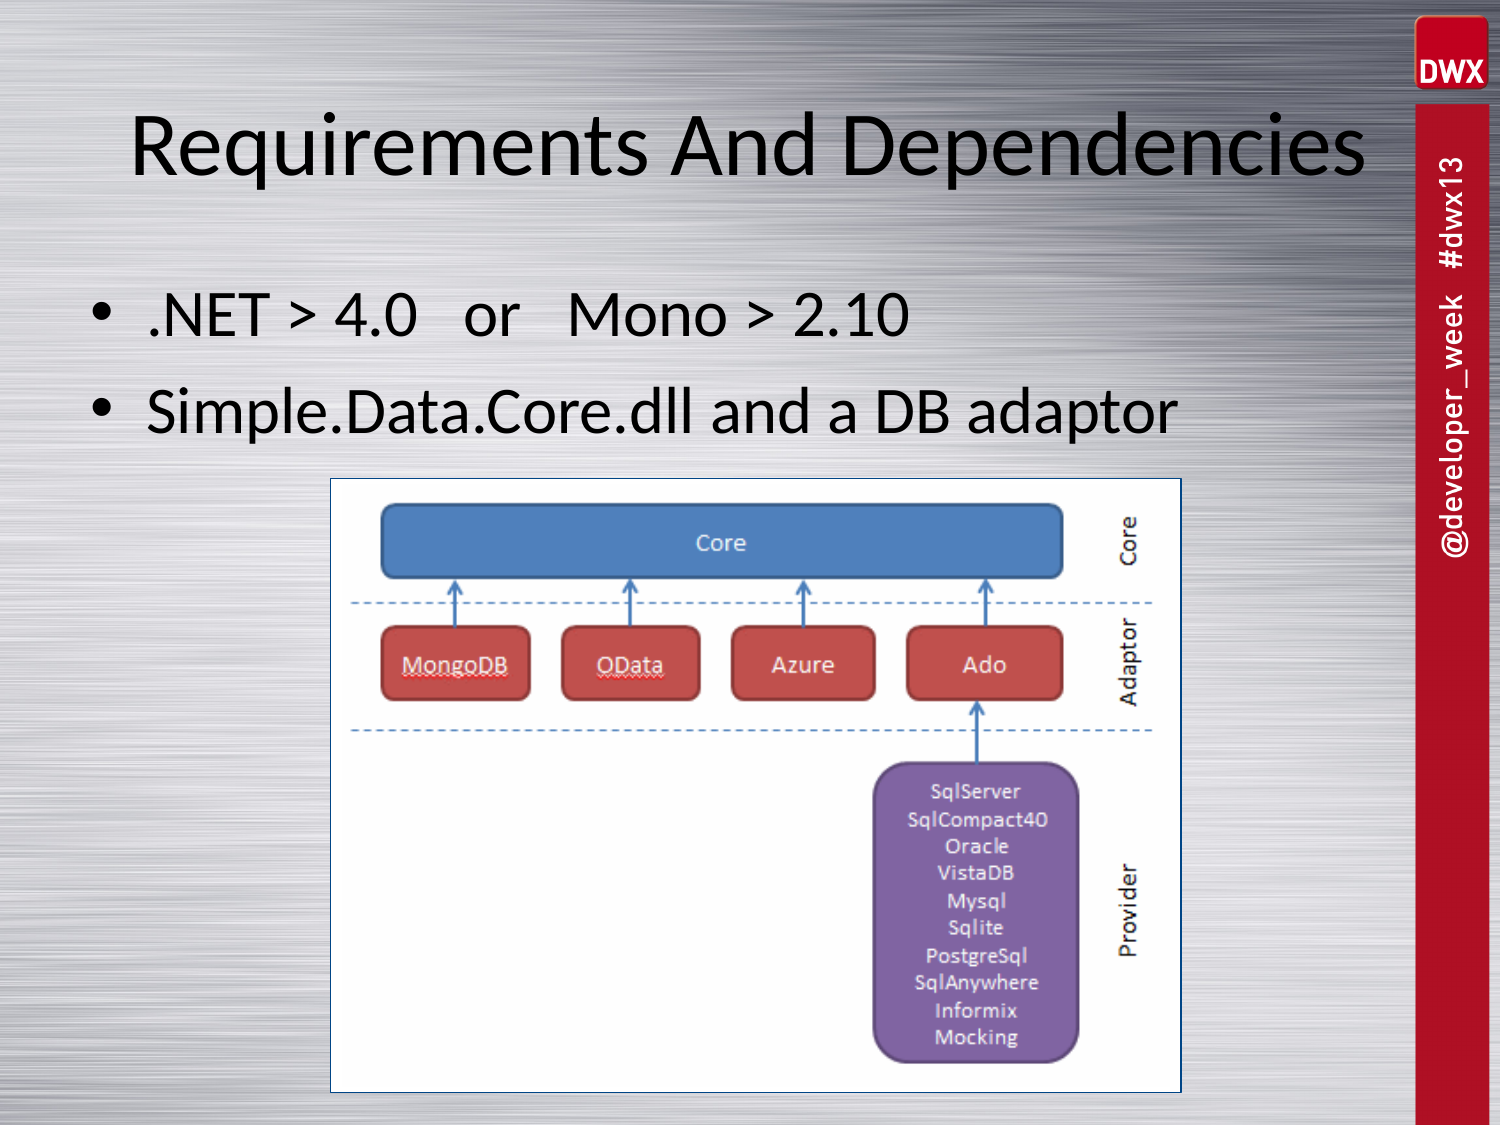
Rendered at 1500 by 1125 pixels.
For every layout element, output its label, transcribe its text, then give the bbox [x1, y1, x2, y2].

title Requirements And Dependencies [75, 45, 1426, 233]
text_box [330, 478, 1182, 1093]
picture [0, 0, 1500, 1125]
list .NET > 4.0 or Mono > 2.10 Simple.Data.Core.dll and a DB adaptor [75, 262, 1426, 1006]
